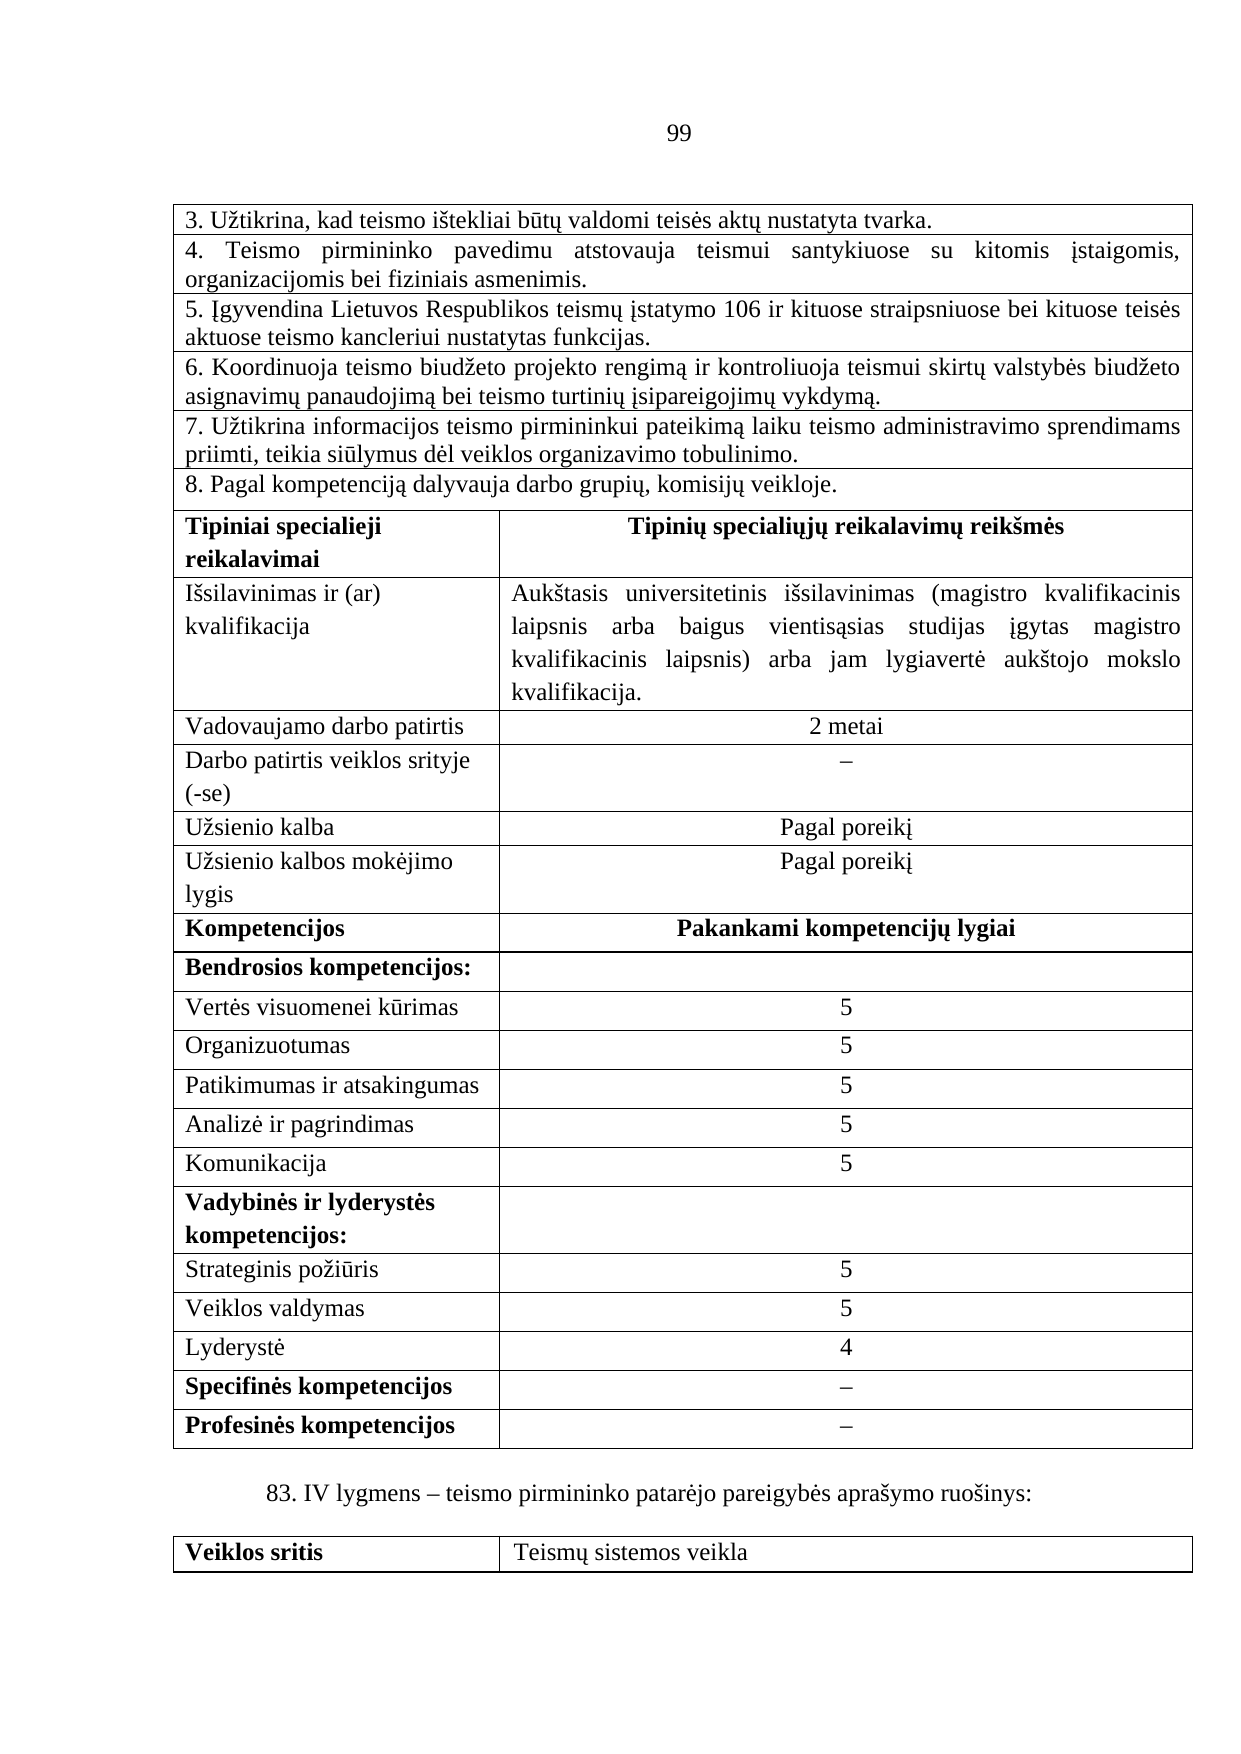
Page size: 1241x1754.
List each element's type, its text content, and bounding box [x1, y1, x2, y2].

table_cell 5 [500, 1031, 1192, 1069]
table_cell Vertės visuomenei kūrimas [174, 992, 499, 1029]
table_cell Strateginis požiūris [174, 1254, 499, 1292]
table_cell [500, 1187, 1192, 1253]
table_cell – [500, 1371, 1192, 1409]
table_cell [500, 953, 1192, 991]
table_cell 3. Užtikrina, kad teismo ištekliai būtų valdomi teisės aktų nustatyta tvarka. [174, 205, 1192, 234]
table_header Veiklos sritis [174, 1537, 499, 1571]
table_cell Profesinės kompetencijos [174, 1410, 499, 1448]
table_cell Tipiniai specialieji reikalavimai [174, 511, 499, 577]
table_cell Pagal poreikį [500, 846, 1192, 912]
table_cell Bendrosios kompetencijos: [174, 953, 499, 991]
table_cell – [500, 1410, 1192, 1448]
table_cell Užsienio kalbos mokėjimo lygis [174, 846, 499, 912]
table_cell Išsilavinimas ir (ar) kvalifikacija [174, 578, 499, 710]
table_cell Darbo patirtis veiklos srityje (-se) [174, 745, 499, 811]
table_cell Lyderystė [174, 1332, 499, 1370]
table_cell Analizė ir pagrindimas [174, 1109, 499, 1147]
table_cell 6. Koordinuoja teismo biudžeto projekto rengimą ir kontroliuoja teismui skirtų valstybės biudžeto asignavimų panaudojimą bei teismo turtinių įsipareigojimų vykdymą. [174, 352, 1192, 410]
table_cell Pakankami kompetencijų lygiai [500, 914, 1192, 951]
table_cell 5 [500, 1254, 1192, 1292]
table_cell Užsienio kalba [174, 812, 499, 845]
table_cell 5 [500, 1148, 1192, 1186]
text 83. IV lygmens – teismo pirmininko patarėjo pareigybės aprašymo ruošinys: [177, 1478, 1181, 1507]
table_cell Organizuotumas [174, 1031, 499, 1069]
table_cell 5 [500, 1293, 1192, 1331]
table_cell 5 [500, 1109, 1192, 1147]
table_cell Vadovaujamo darbo patirtis [174, 711, 499, 744]
table_cell 8. Pagal kompetenciją dalyvauja darbo grupių, komisijų veikloje. [174, 469, 1192, 510]
table_cell Pagal poreikį [500, 812, 1192, 845]
table_cell Specifinės kompetencijos [174, 1371, 499, 1409]
table_cell 2 metai [500, 711, 1192, 744]
table_cell 4. Teismo pirmininko pavedimu atstovauja teismui santykiuose su kitomis įstaigomis, organizacijomis bei fiziniais asmenimis. [174, 235, 1192, 293]
table_cell Vadybinės ir lyderystės kompetencijos: [174, 1187, 499, 1253]
table_cell Patikimumas ir atsakingumas [174, 1070, 499, 1108]
table_cell Kompetencijos [174, 914, 499, 951]
table_cell 5 [500, 1070, 1192, 1108]
table_cell 4 [500, 1332, 1192, 1370]
table_cell Komunikacija [174, 1148, 499, 1186]
table_cell 7. Užtikrina informacijos teismo pirmininkui pateikimą laiku teismo administravimo sprendimams priimti, teikia siūlymus dėl veiklos organizavimo tobulinimo. [174, 411, 1192, 468]
table_cell Aukštasis universitetinis išsilavinimas (magistro kvalifikacinis laipsnis arba baigus vientisąsias studijas įgytas magistro kvalifikacinis laipsnis) arba jam lygiavertė aukštojo mokslo kvalifikacija. [500, 578, 1192, 710]
table_header Teismų sistemos veikla [500, 1537, 1192, 1571]
table_cell 5. Įgyvendina Lietuvos Respublikos teismų įstatymo 106 ir kituose straipsniuose bei kituose teisės aktuose teismo kancleriui nustatytas funkcijas. [174, 294, 1192, 351]
table_cell Veiklos valdymas [174, 1293, 499, 1331]
table_cell Tipinių specialiųjų reikalavimų reikšmės [500, 511, 1192, 577]
table_cell 5 [500, 992, 1192, 1029]
table_cell – [500, 745, 1192, 811]
